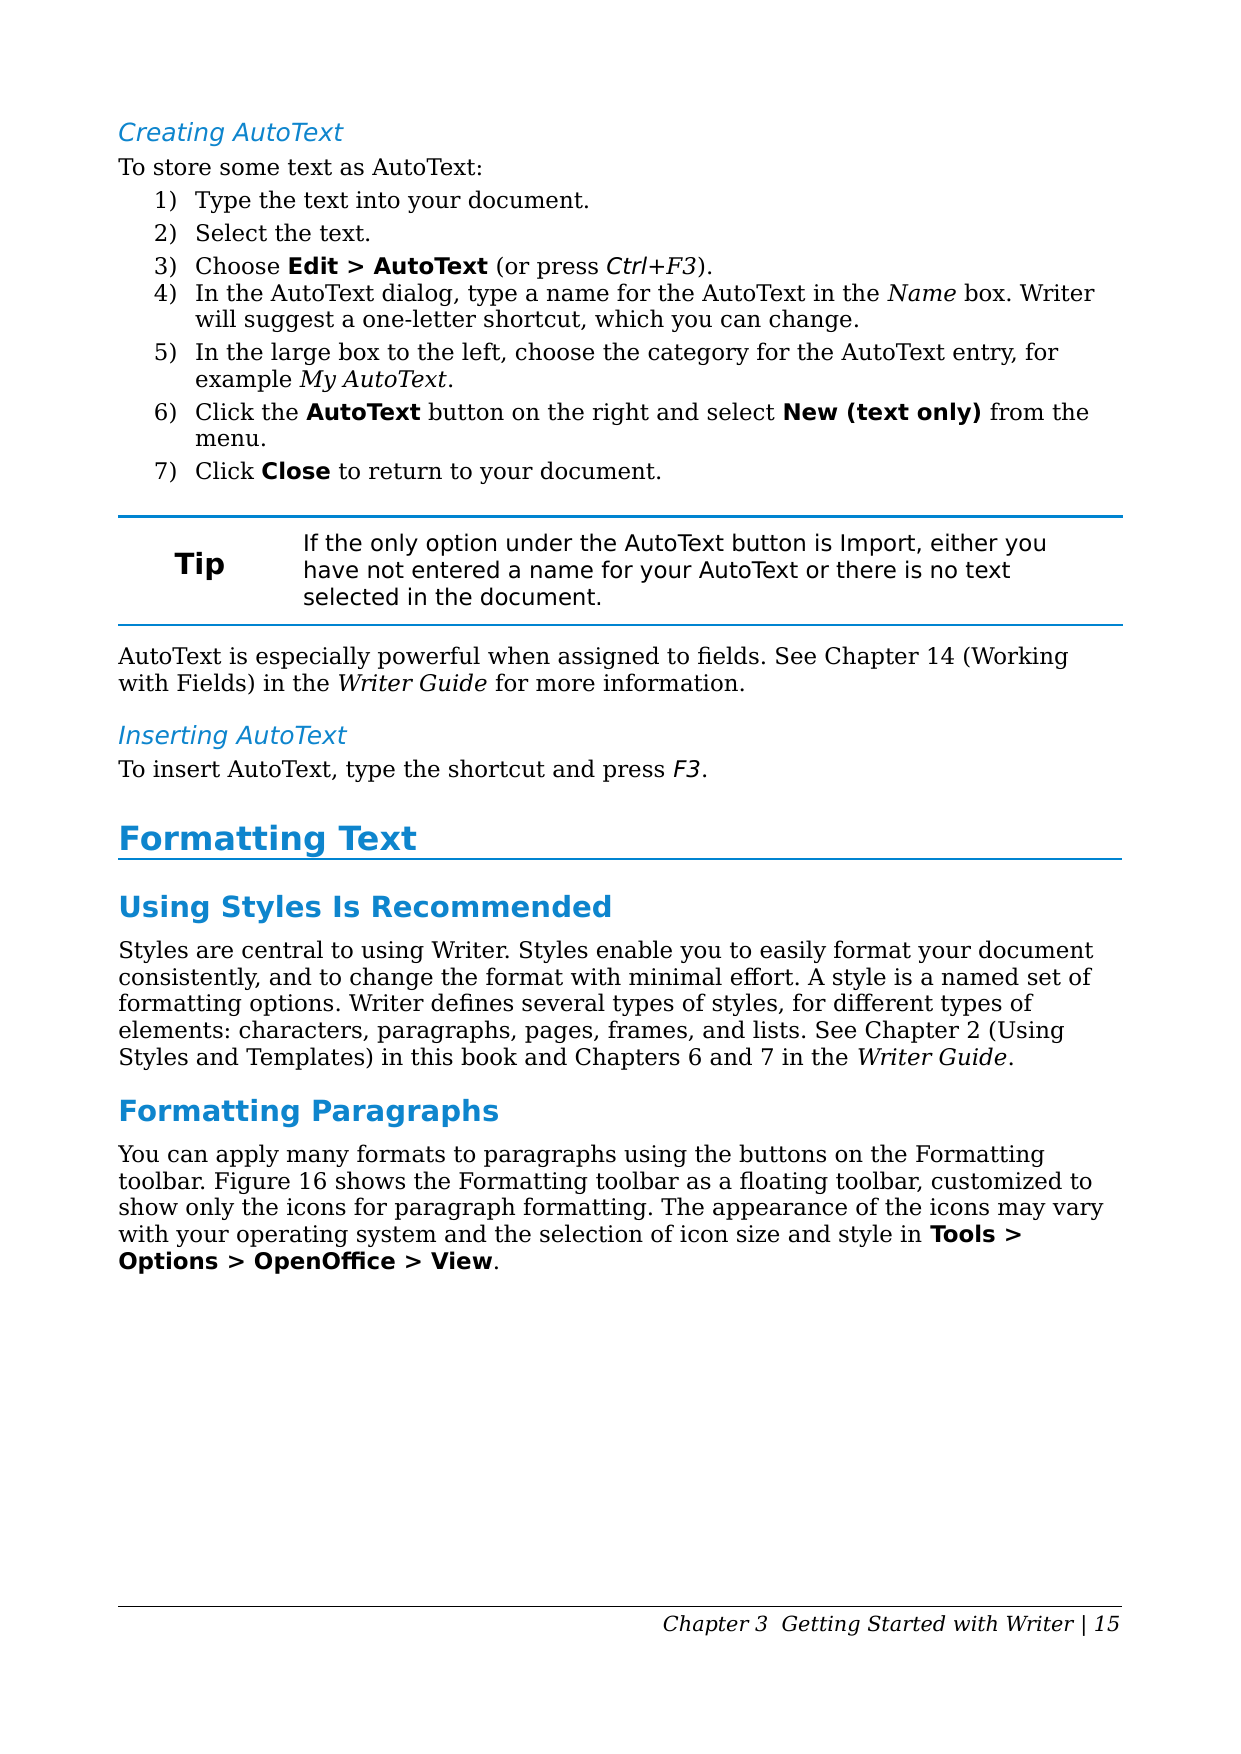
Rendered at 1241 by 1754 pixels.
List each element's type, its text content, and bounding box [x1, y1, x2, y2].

list Click Close to return to your document. [177, 458, 1122, 485]
subtitle Formatting Paragraphs [118, 1095, 1122, 1129]
list Click the AutoText button on the right and select New (text only) from the menu. [177, 399, 1122, 452]
text To insert AutoText, type the shortcut and press F3. [118, 756, 1122, 783]
text Styles are central to using Writer. Styles enable you to easily format your document consistently, and to change the format with minimal effort. A style is a named set of formatting options. Writer defines several types of styles, for different types of elements: characters, paragraphs, pages, frames, and lists. See Chapter 2 (Using Styles and Templates) in this book and Chapters 6 and 7 in the Writer Guide. [118, 937, 1122, 1071]
list Type the text into your document. [177, 187, 1122, 213]
subtitle Creating AutoText [118, 118, 1122, 147]
list To store some text as AutoText: [118, 154, 1122, 180]
list In the large box to the left, choose the category for the AutoText entry, for example My AutoText. [177, 339, 1122, 393]
text You can apply many formats to paragraphs using the buttons on the Formatting toolbar. Figure 16 shows the Formatting toolbar as a floating toolbar, customized to show only the icons for paragraph formatting. The appearance of the icons may vary with your operating system and the selection of icon size and style in Tools > Options > OpenOffice > View. [118, 1141, 1122, 1275]
list Select the text. [177, 220, 1122, 246]
subtitle Using Styles Is Recommended [118, 891, 1122, 925]
subtitle Formatting Text [118, 819, 1122, 858]
subtitle Inserting AutoText [118, 721, 1122, 750]
table_header Tip [118, 518, 281, 623]
text AutoText is especially powerful when assigned to fields. See Chapter 14 (Working with Fields) in the Writer Guide for more information. [118, 643, 1122, 697]
list Choose Edit > AutoText (or press Ctrl+F3). [177, 253, 1122, 280]
table_header If the only option under the AutoText button is Import, either you have not entered a name for your AutoText or there is no text selected in the document. [281, 518, 1122, 623]
list In the AutoText dialog, type a name for the AutoText in the Name box. Writer will suggest a one-letter shortcut, which you can change. [177, 280, 1122, 333]
